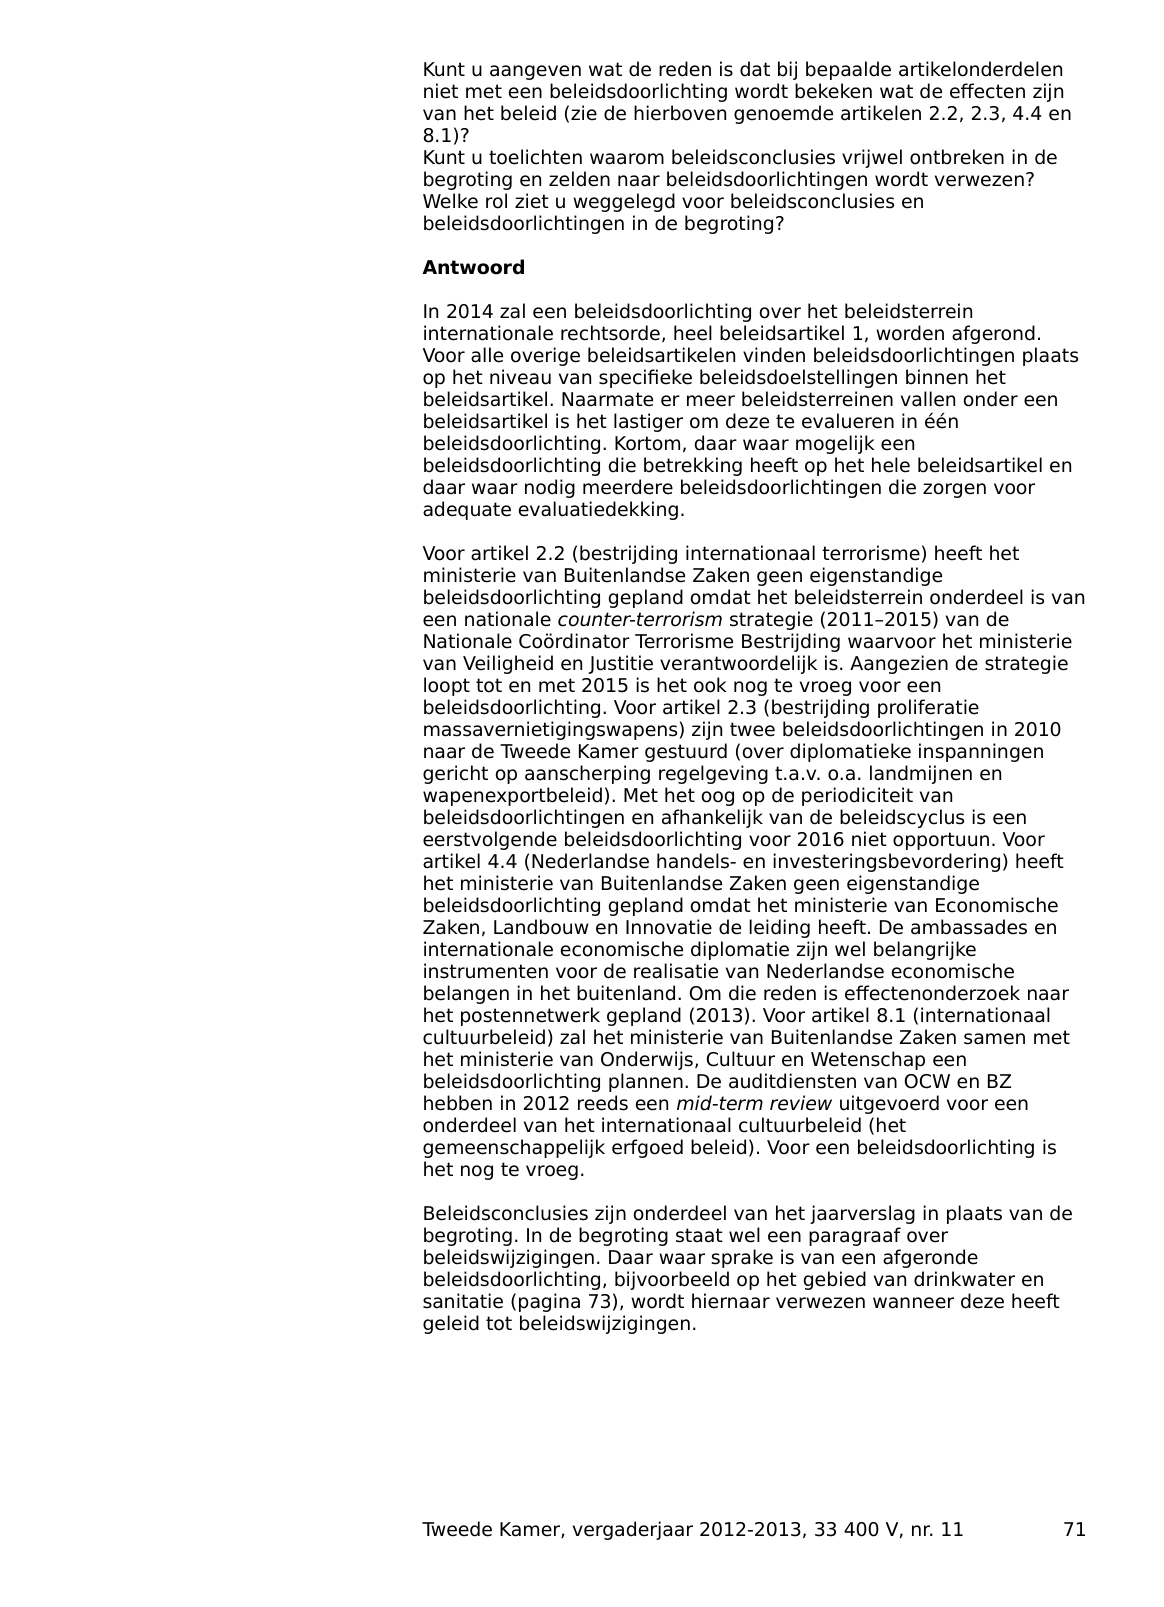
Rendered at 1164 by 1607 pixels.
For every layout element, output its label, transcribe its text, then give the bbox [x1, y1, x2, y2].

text In 2014 zal een beleidsdoorlichting over het beleidsterrein internationale rechtsorde, heel beleidsartikel 1, worden afgerond. Voor alle overige beleidsartikelen vinden beleidsdoorlichtingen plaats op het niveau van specifieke beleidsdoelstellingen binnen het beleidsartikel. Naarmate er meer beleidsterreinen vallen onder een beleidsartikel is het lastiger om deze te evalueren in één beleidsdoorlichting. Kortom, daar waar mogelijk een beleidsdoorlichting die betrekking heeft op het hele beleidsartikel en daar waar nodig meerdere beleidsdoorlichtingen die zorgen voor adequate evaluatiedekking. [422, 301, 1087, 521]
subtitle Antwoord [422, 257, 1087, 279]
text Beleidsconclusies zijn onderdeel van het jaarverslag in plaats van de begroting. In de begroting staat wel een paragraaf over beleidswijzigingen. Daar waar sprake is van een afgeronde beleidsdoorlichting, bijvoorbeeld op het gebied van drinkwater en sanitatie (pagina 73), wordt hiernaar verwezen wanneer deze heeft geleid tot beleidswijzigingen. [422, 1203, 1087, 1335]
text Kunt u toelichten waarom beleidsconclusies vrijwel ontbreken in de begroting en zelden naar beleidsdoorlichtingen wordt verwezen? Welke rol ziet u weggelegd voor beleidsconclusies en beleidsdoorlichtingen in de begroting? [422, 147, 1087, 235]
text Voor artikel 2.2 (bestrijding internationaal terrorisme) heeft het ministerie van Buitenlandse Zaken geen eigenstandige beleidsdoorlichting gepland omdat het beleidsterrein onderdeel is van een nationale counter-terrorism strategie (2011–2015) van de Nationale Coördinator Terrorisme Bestrijding waarvoor het ministerie van Veiligheid en Justitie verantwoordelijk is. Aangezien de strategie loopt tot en met 2015 is het ook nog te vroeg voor een beleidsdoorlichting. Voor artikel 2.3 (bestrijding proliferatie massavernietigingswapens) zijn twee beleidsdoorlichtingen in 2010 naar de Tweede Kamer gestuurd (over diplomatieke inspanningen gericht op aanscherping regelgeving t.a.v. o.a. landmijnen en wapenexportbeleid). Met het oog op de periodiciteit van beleidsdoorlichtingen en afhankelijk van de beleidscyclus is een eerstvolgende beleidsdoorlichting voor 2016 niet opportuun. Voor artikel 4.4 (Nederlandse handels- en investeringsbevordering) heeft het ministerie van Buitenlandse Zaken geen eigenstandige beleidsdoorlichting gepland omdat het ministerie van Economische Zaken, Landbouw en Innovatie de leiding heeft. De ambassades en internationale economische diplomatie zijn wel belangrijke instrumenten voor de realisatie van Nederlandse economische belangen in het buitenland. Om die reden is effectenonderzoek naar het postennetwerk gepland (2013). Voor artikel 8.1 (internationaal cultuurbeleid) zal het ministerie van Buitenlandse Zaken samen met het ministerie van Onderwijs, Cultuur en Wetenschap een beleidsdoorlichting plannen. De auditdiensten van OCW en BZ hebben in 2012 reeds een mid-term review uitgevoerd voor een onderdeel van het internationaal cultuurbeleid (het gemeenschappelijk erfgoed beleid). Voor een beleidsdoorlichting is het nog te vroeg. [422, 543, 1087, 1181]
text Kunt u aangeven wat de reden is dat bij bepaalde artikelonderdelen niet met een beleidsdoorlichting wordt bekeken wat de effecten zijn van het beleid (zie de hierboven genoemde artikelen 2.2, 2.3, 4.4 en 8.1)? [422, 59, 1087, 147]
